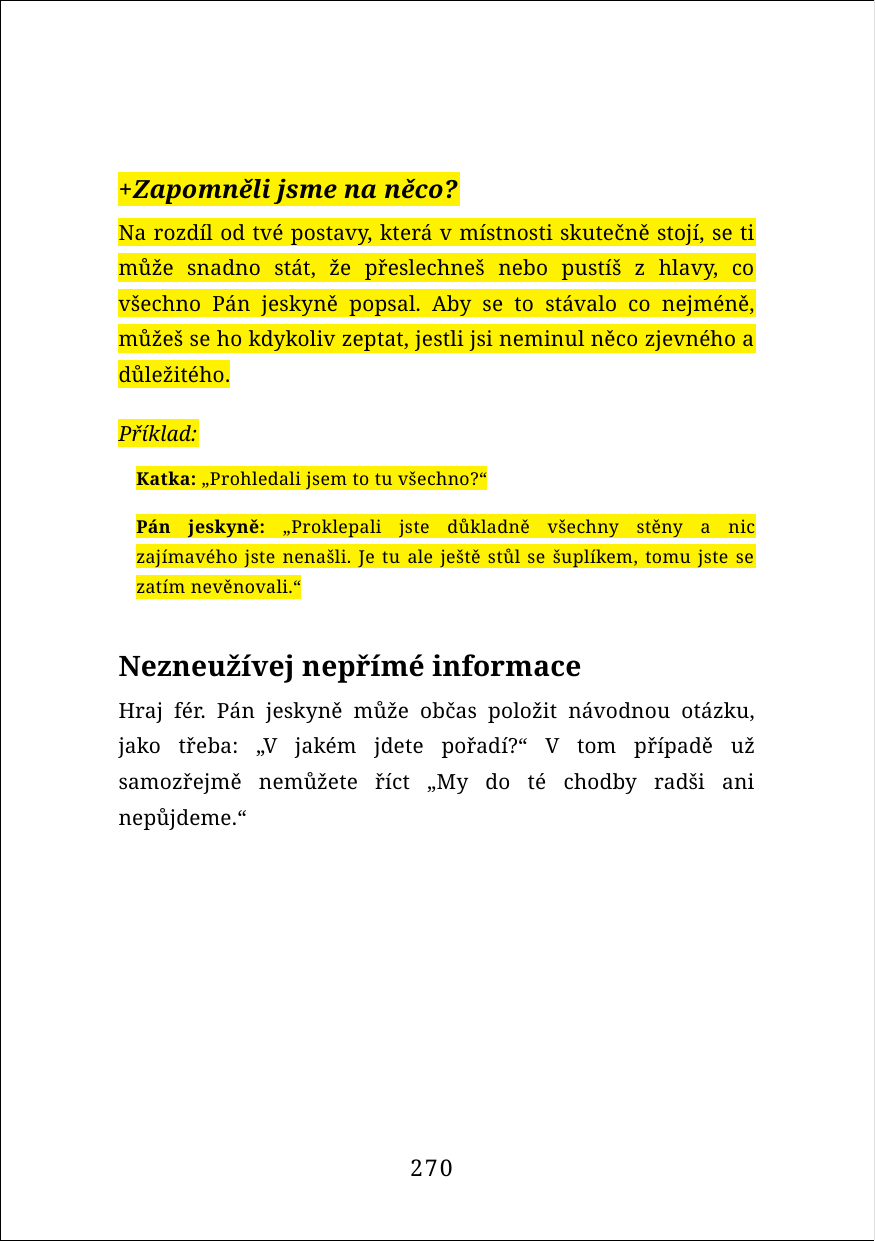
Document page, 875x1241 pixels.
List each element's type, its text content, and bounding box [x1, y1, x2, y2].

text Katka: „Prohledali jsem to tu všechno?“ [136, 466, 756, 490]
text Na rozdíl od tvé postavy, která v místnosti skutečně stojí, se ti může snadno stát, že přeslechneš nebo pustíš z hlavy, co všechno Pán jeskyně popsal. Aby se to stávalo co nejméně, můžeš se ho kdykoliv zeptat, jestli jsi neminul něco zjevného a důležitého. [118, 218, 756, 388]
text Hraj fér. Pán jeskyně může občas položit návodnou otázku, jako třeba: „V jakém jdete pořadí?“ V tom případě už samozřejmě nemůžete říct „My do té chodby radši ani nepůjdeme.“ [118, 696, 756, 831]
subtitle +Zapomněli jsme na něco? [118, 172, 756, 206]
subtitle Nezneužívej nepřímé informace [118, 646, 756, 684]
text Příklad: [118, 419, 756, 447]
text Pán jeskyně: „Proklepali jste důkladně všechny stěny a nic zajímavého jste nenašli. Je tu ale ještě stůl se šuplíkem, tomu jste se zatím nevěnovali.“ [136, 514, 756, 599]
